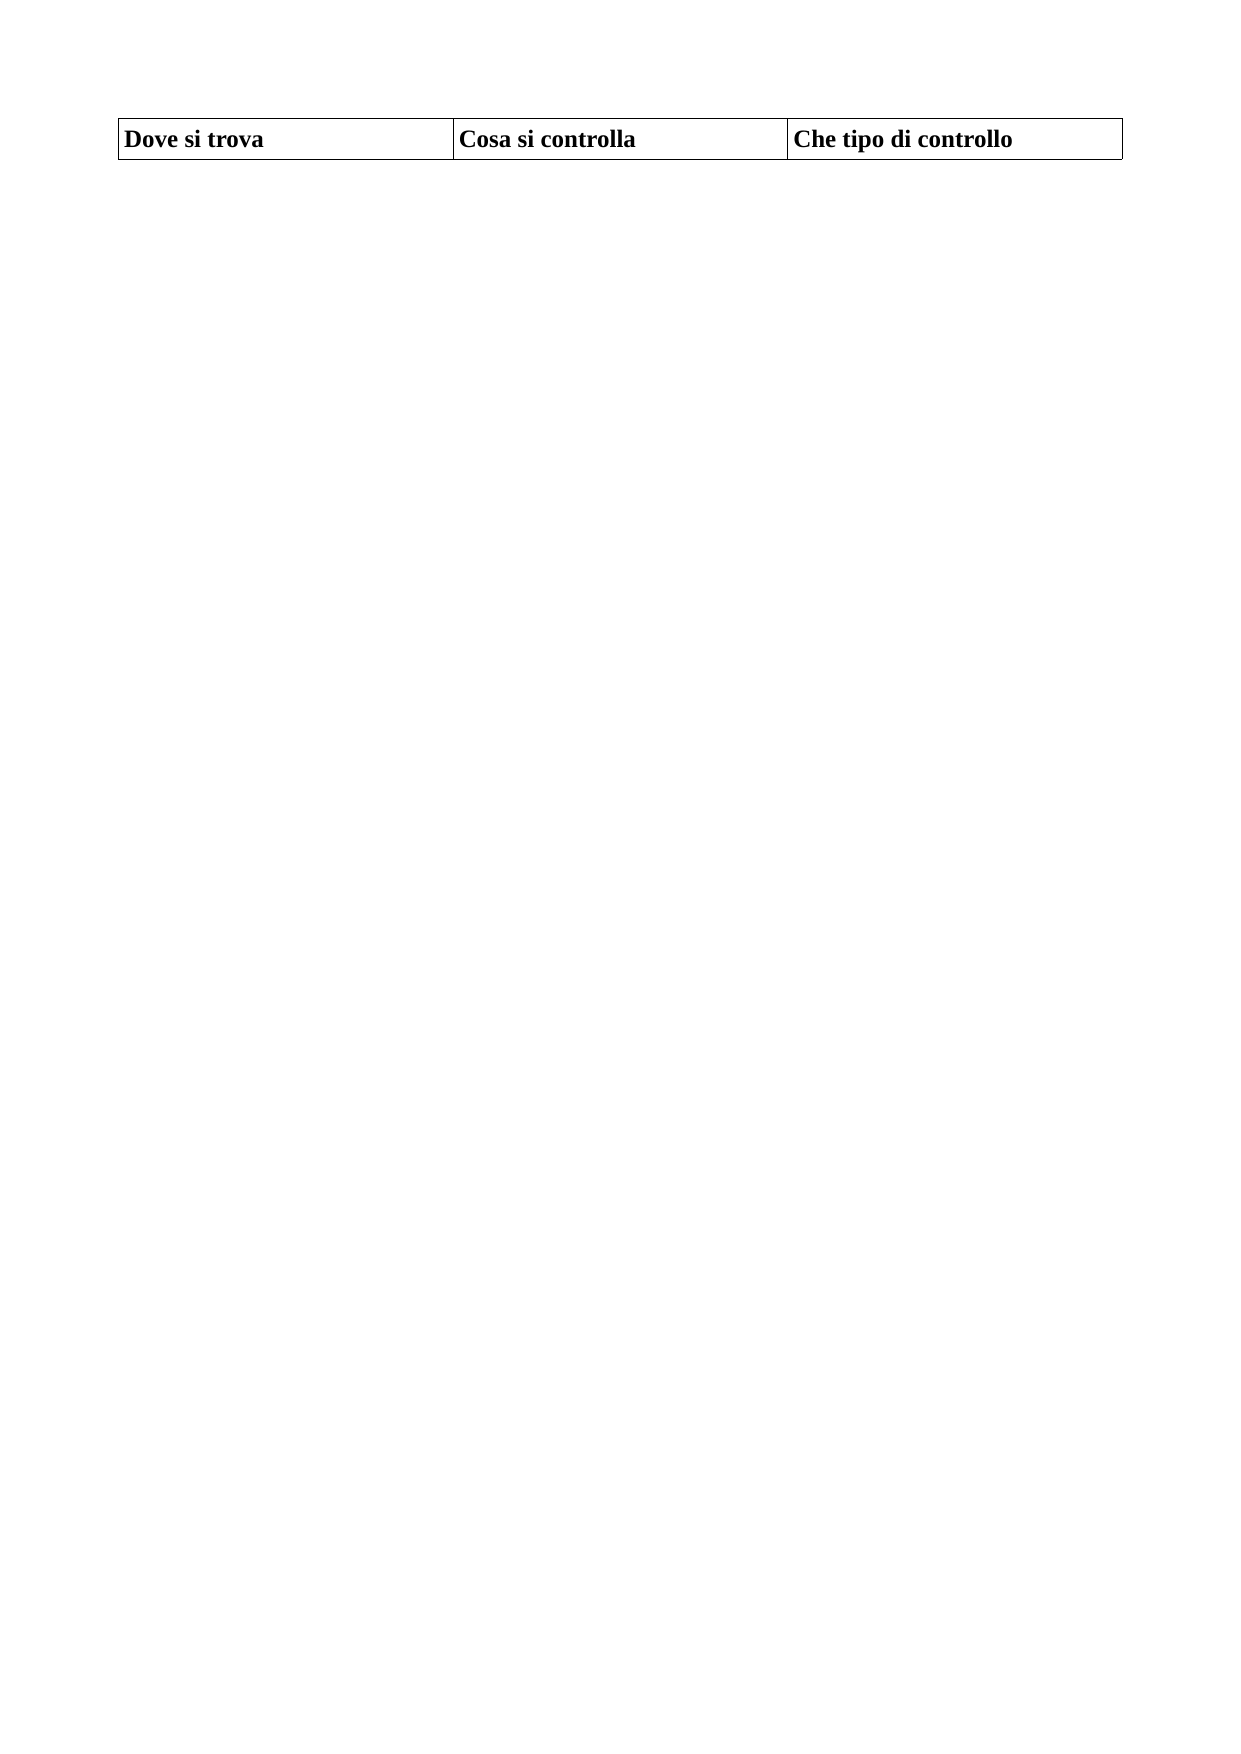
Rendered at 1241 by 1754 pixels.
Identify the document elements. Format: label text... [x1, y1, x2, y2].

table_header Che tipo di controllo [788, 119, 1122, 158]
table_header Dove si trova [119, 119, 453, 158]
table_header Cosa si controlla [454, 119, 787, 158]
